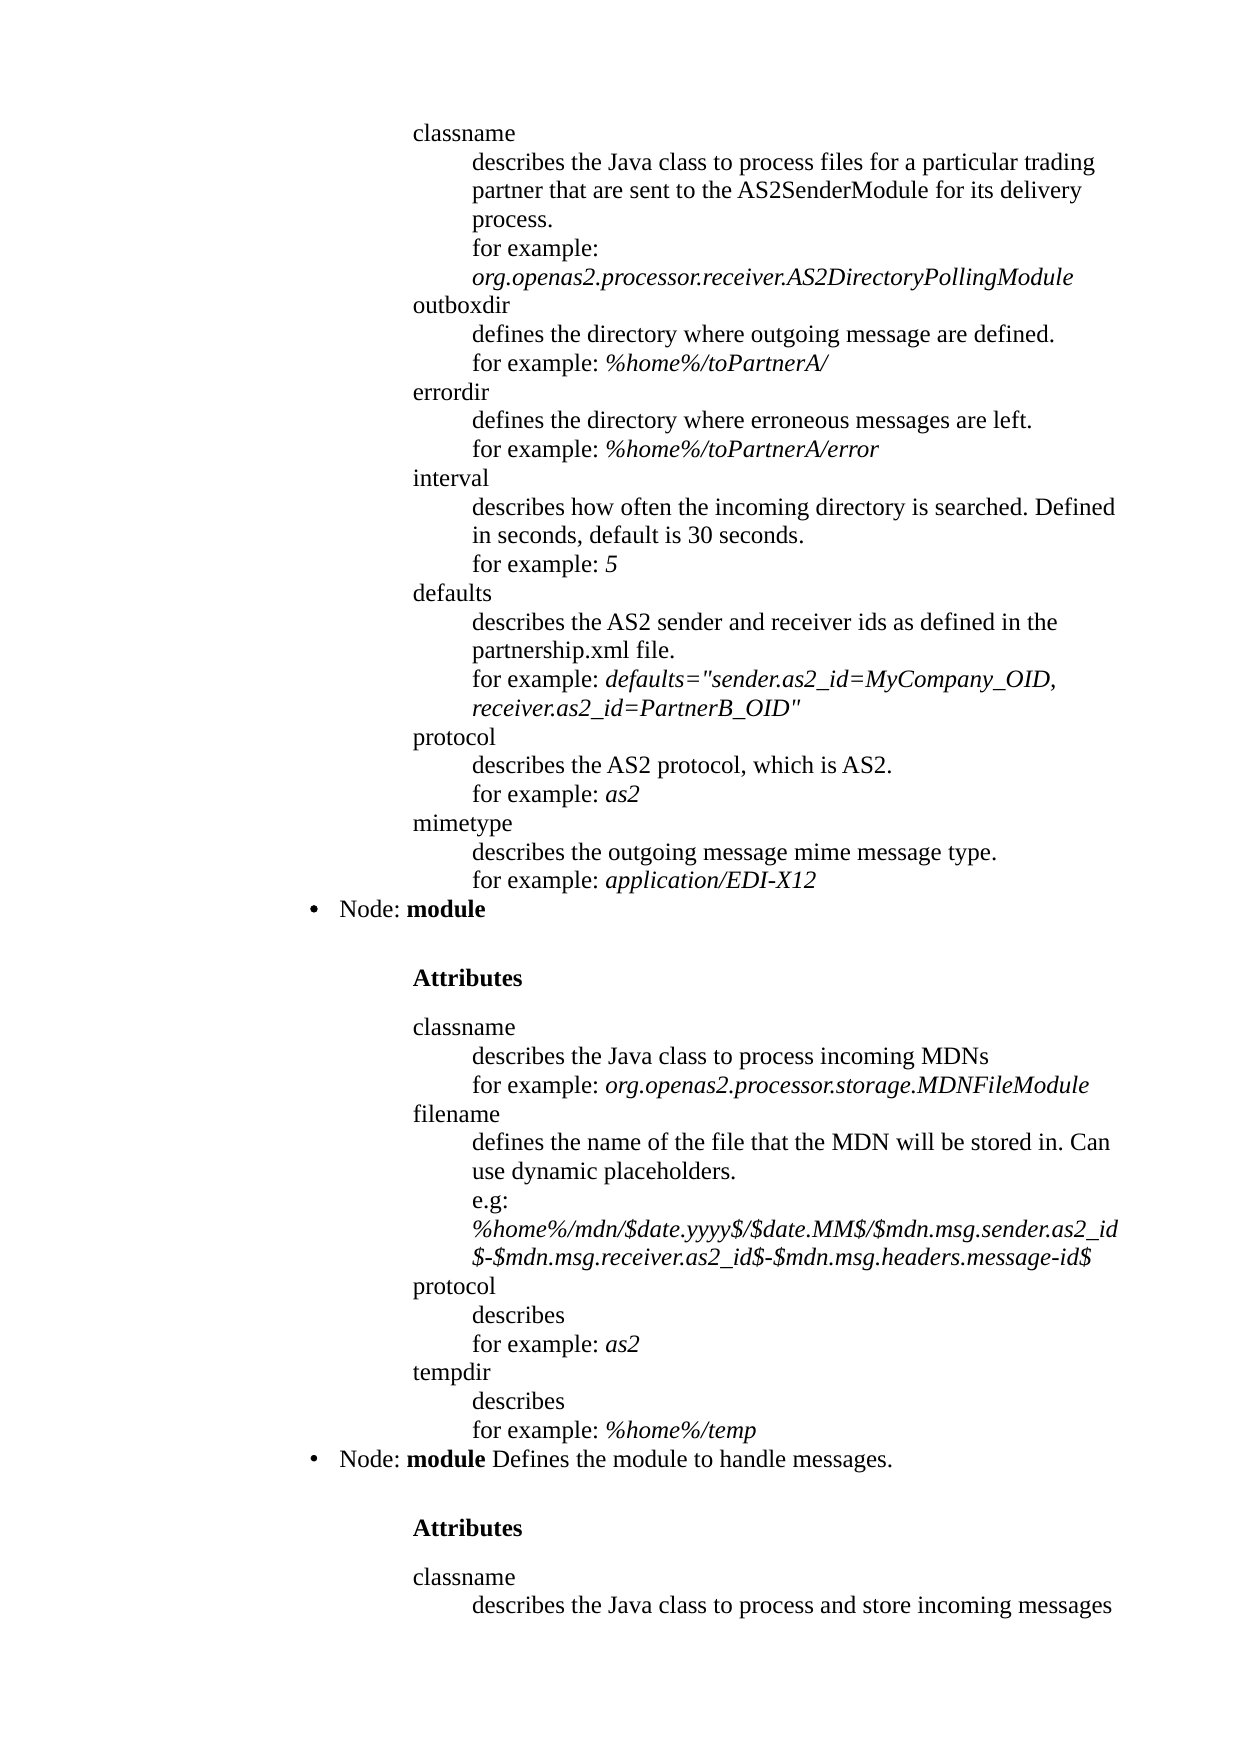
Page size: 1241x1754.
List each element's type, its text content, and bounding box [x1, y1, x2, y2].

subtitle protocol [383, 722, 1122, 751]
list Node: module Defines the module to handle messages. [309, 1444, 1122, 1472]
list defines the directory where erroneous messages are left. for example: %home%/toPartnerA/error [442, 406, 1122, 463]
subtitle protocol [383, 1271, 1122, 1300]
list describes how often the incoming directory is searched. Defined in seconds, default is 30 seconds. for example: 5 [442, 492, 1122, 578]
subtitle interval [383, 463, 1122, 492]
list describes for example: as2 [442, 1300, 1122, 1357]
list describes the Java class to process incoming MDNs for example: org.openas2.processor.storage.MDNFileModule [442, 1041, 1122, 1099]
subtitle filename [383, 1099, 1122, 1127]
subtitle outboxdir [383, 291, 1122, 319]
list describes for example: %home%/temp [442, 1386, 1122, 1444]
subtitle defaults [383, 578, 1122, 607]
list describes the outgoing message mime message type. for example: application/EDI-X12 [442, 837, 1122, 894]
list Attributes [383, 929, 1122, 992]
subtitle classname [383, 118, 1122, 147]
subtitle errordir [383, 377, 1122, 406]
list describes the AS2 protocol, which is AS2. for example: as2 [442, 751, 1122, 808]
list describes the Java class to process and store incoming messages [442, 1590, 1122, 1619]
subtitle tempdir [383, 1357, 1122, 1386]
list describes the AS2 sender and receiver ids as defined in the partnership.xml file. for example: defaults="sender.as2_id=MyCompany_OID, receiver.as2_id=PartnerB_OID" [442, 607, 1122, 722]
subtitle classname [383, 1562, 1122, 1590]
subtitle mimetype [383, 808, 1122, 837]
list Attributes [383, 1478, 1122, 1541]
list defines the name of the file that the MDN will be stored in. Can use dynamic placeholders. e.g: %home%/mdn/$date.yyyy$/$date.MM$/$mdn.msg.sender.as2_id$-$mdn.msg.receiver.as2_id$-$mdn.msg.headers.message-id$ [442, 1127, 1122, 1271]
list defines the directory where outgoing message are defined. for example: %home%/toPartnerA/ [442, 319, 1122, 377]
subtitle classname [383, 1012, 1122, 1041]
list describes the Java class to process files for a particular trading partner that are sent to the AS2SenderModule for its delivery process. for example: org.openas2.processor.receiver.AS2DirectoryPollingModule [442, 147, 1122, 291]
list Node: module [309, 894, 1122, 923]
